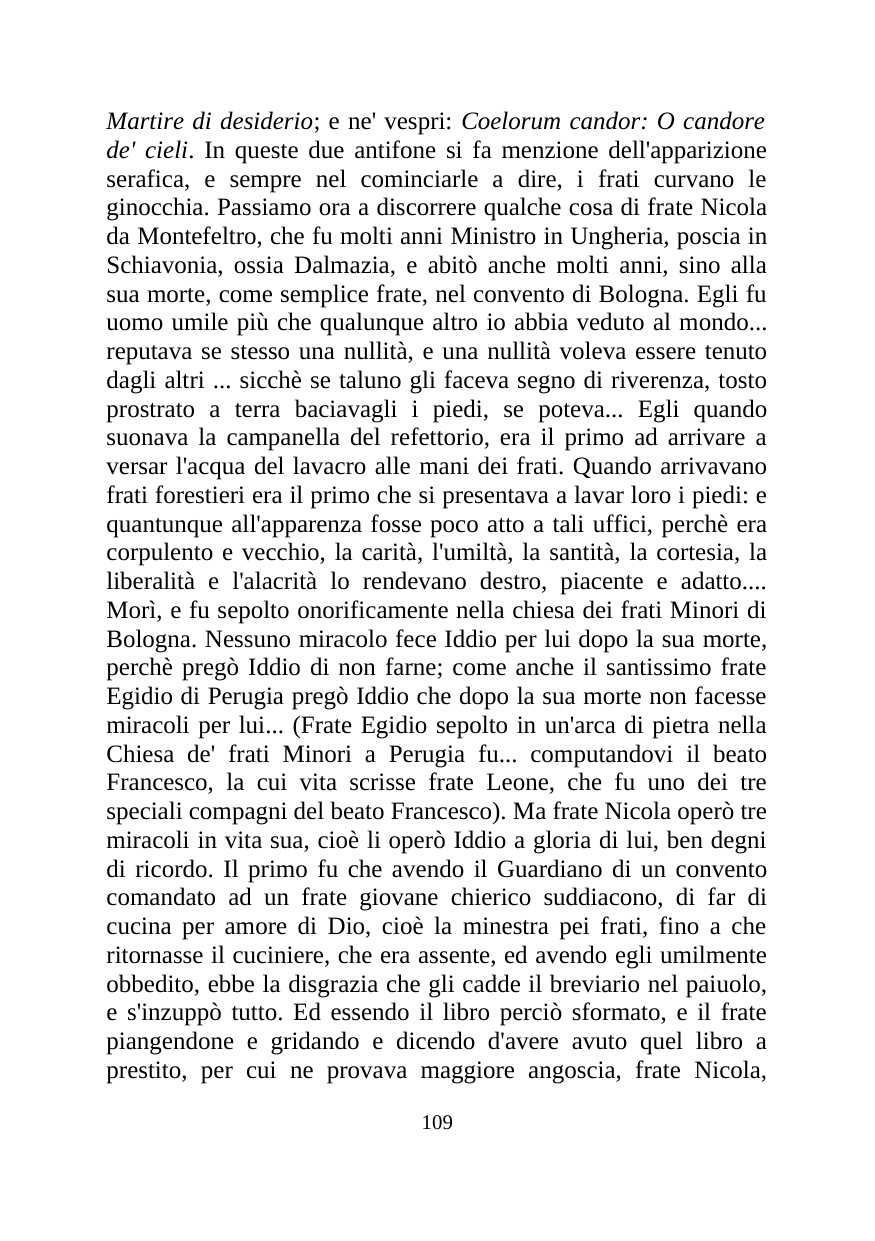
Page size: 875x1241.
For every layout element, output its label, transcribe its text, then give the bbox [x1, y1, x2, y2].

text Martire di desiderio; e ne' vespri: Coelorum candor: O candore de' cieli. In queste due antifone si fa menzione dell'apparizione serafica, e sempre nel cominciarle a dire, i frati curvano le ginocchia. Passiamo ora a discorrere qualche cosa di frate Nicola da Montefeltro, che fu molti anni Ministro in Ungheria, poscia in Schiavonia, ossia Dalmazia, e abitò anche molti anni, sino alla sua morte, come semplice frate, nel convento di Bologna. Egli fu uomo umile più che qualunque altro io abbia veduto al mondo... reputava se stesso una nullità, e una nullità voleva essere tenuto dagli altri ... sicchè se taluno gli faceva segno di riverenza, tosto prostrato a terra baciavagli i piedi, se poteva... Egli quando suonava la campanella del refettorio, era il primo ad arrivare a versar l'acqua del lavacro alle mani dei frati. Quando arrivavano frati forestieri era il primo che si presentava a lavar loro i piedi: e quantunque all'apparenza fosse poco atto a tali uffici, perchè era corpulento e vecchio, la carità, l'umiltà, la santità, la cortesia, la liberalità e l'alacrità lo rendevano destro, piacente e adatto.... Morì, e fu sepolto onorificamente nella chiesa dei frati Minori di Bologna. Nessuno miracolo fece Iddio per lui dopo la sua morte, perchè pregò Iddio di non farne; come anche il santissimo frate Egidio di Perugia pregò Iddio che dopo la sua morte non facesse miracoli per lui... (Frate Egidio sepolto in un'arca di pietra nella Chiesa de' frati Minori a Perugia fu... computandovi il beato Francesco, la cui vita scrisse frate Leone, che fu uno dei tre speciali compagni del beato Francesco). Ma frate Nicola operò tre miracoli in vita sua, cioè li operò Iddio a gloria di lui, ben degni di ricordo. Il primo fu che avendo il Guardiano di un convento comandato ad un frate giovane chierico suddiacono, di far di cucina per amore di Dio, cioè la minestra pei frati, fino a che ritornasse il cuciniere, che era assente, ed avendo egli umilmente obbedito, ebbe la disgrazia che gli cadde il breviario nel paiuolo, e s'inzuppò tutto. Ed essendo il libro perciò sformato, e il frate piangendone e gridando e dicendo d'avere avuto quel libro a prestito, per cui ne provava maggiore angoscia, frate Nicola, [106, 106, 768, 1084]
